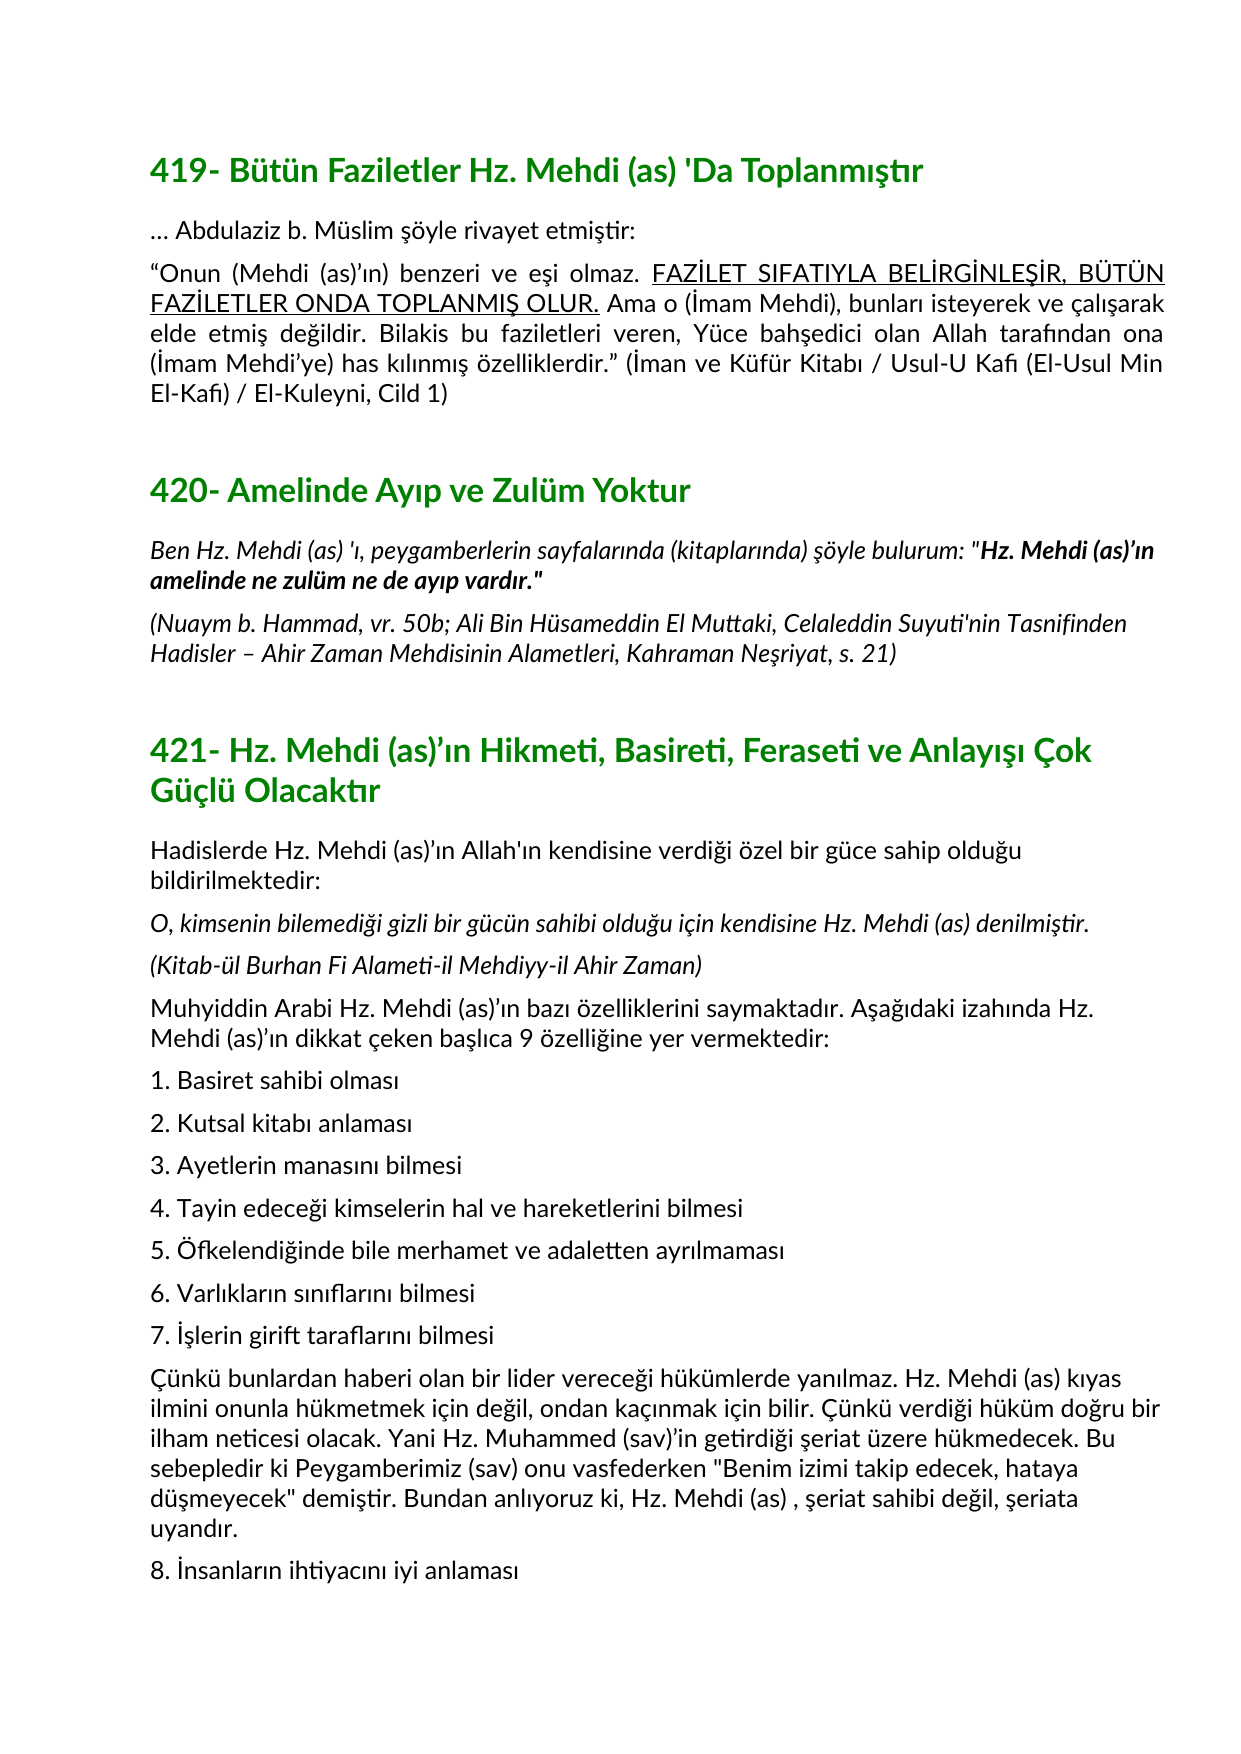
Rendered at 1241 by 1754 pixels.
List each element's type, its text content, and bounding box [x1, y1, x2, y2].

text (Nuaym b. Hammad, vr. 50b; Ali Bin Hüsameddin El Muttaki, Celaleddin Suyuti'nin Tasnifinden Hadisler – Ahir Zaman Mehdisinin Alametleri, Kahraman Neşriyat, s. 21) [150, 607, 1165, 667]
text 4. Tayin edeceği kimselerin hal ve hareketlerini bilmesi [150, 1192, 1165, 1222]
text Hadislerde Hz. Mehdi (as)’ın Allah'ın kendisine verdiği özel bir güce sahip olduğu bildirilmektedir: [150, 835, 1165, 895]
text Muhyiddin Arabi Hz. Mehdi (as)’ın bazı özelliklerini saymaktadır. Aşağıdaki izahında Hz. Mehdi (as)’ın dikkat çeken başlıca 9 özelliğine yer vermektedir: [150, 992, 1165, 1052]
text … Abdulaziz b. Müslim şöyle rivayet etmiştir: [150, 215, 1165, 245]
text Çünkü bunlardan haberi olan bir lider vereceği hükümlerde yanılmaz. Hz. Mehdi (as) kıyas ilmini onunla hükmetmek için değil, ondan kaçınmak için bilir. Çünkü verdiği hüküm doğru bir ilham neticesi olacak. Yani Hz. Muhammed (sav)’in getirdiği şeriat üzere hükmedecek. Bu sebepledir ki Peygamberimiz (sav) onu vasfederken "Benim izimi takip edecek, hataya düşmeyecek" demiştir. Bundan anlıyoruz ki, Hz. Mehdi (as) , şeriat sahibi değil, şeriata uyandır. [150, 1362, 1165, 1542]
subtitle 419- Bütün Faziletler Hz. Mehdi (as) 'Da Toplanmıştır [150, 150, 1165, 190]
text 3. Ayetlerin manasını bilmesi [150, 1150, 1165, 1180]
text O, kimsenin bilemediği gizli bir gücün sahibi olduğu için kendisine Hz. Mehdi (as) denilmiştir. [150, 907, 1165, 937]
text 1. Basiret sahibi olması [150, 1065, 1165, 1095]
text “Onun (Mehdi (as)’ın) benzeri ve eşi olmaz. FAZİLET SIFATIYLA BELİRGİNLEŞİR, BÜTÜN FAZİLETLER ONDA TOPLANMIŞ OLUR. Ama o (İmam Mehdi), bunları isteyerek ve çalışarak elde etmiş değildir. Bilakis bu faziletleri veren, Yüce bahşedici olan Allah tarafından ona (İmam Mehdi’ye) has kılınmış özelliklerdir.” (İman ve Küfür Kitabı / Usul-U Kafi (El-Usul Min El-Kafi) / El-Kuleyni, Cild 1) [150, 257, 1165, 407]
text 7. İşlerin girift taraflarını bilmesi [150, 1320, 1165, 1350]
text (Kitab-ül Burhan Fi Alameti-il Mehdiyy-il Ahir Zaman) [150, 950, 1165, 980]
subtitle 420- Amelinde Ayıp ve Zulüm Yoktur [150, 470, 1165, 510]
text 8. İnsanların ihtiyacını iyi anlaması [150, 1555, 1165, 1585]
subtitle 421- Hz. Mehdi (as)’ın Hikmeti, Basireti, Feraseti ve Anlayışı Çok Güçlü Olacaktır [150, 730, 1165, 810]
text Ben Hz. Mehdi (as) 'ı, peygamberlerin sayfalarında (kitaplarında) şöyle bulurum: "Hz. Mehdi (as)’ın amelinde ne zulüm ne de ayıp vardır." [150, 535, 1165, 595]
text 6. Varlıkların sınıflarını bilmesi [150, 1277, 1165, 1307]
text 2. Kutsal kitabı anlaması [150, 1107, 1165, 1137]
text 5. Öfkelendiğinde bile merhamet ve adaletten ayrılmaması [150, 1235, 1165, 1265]
